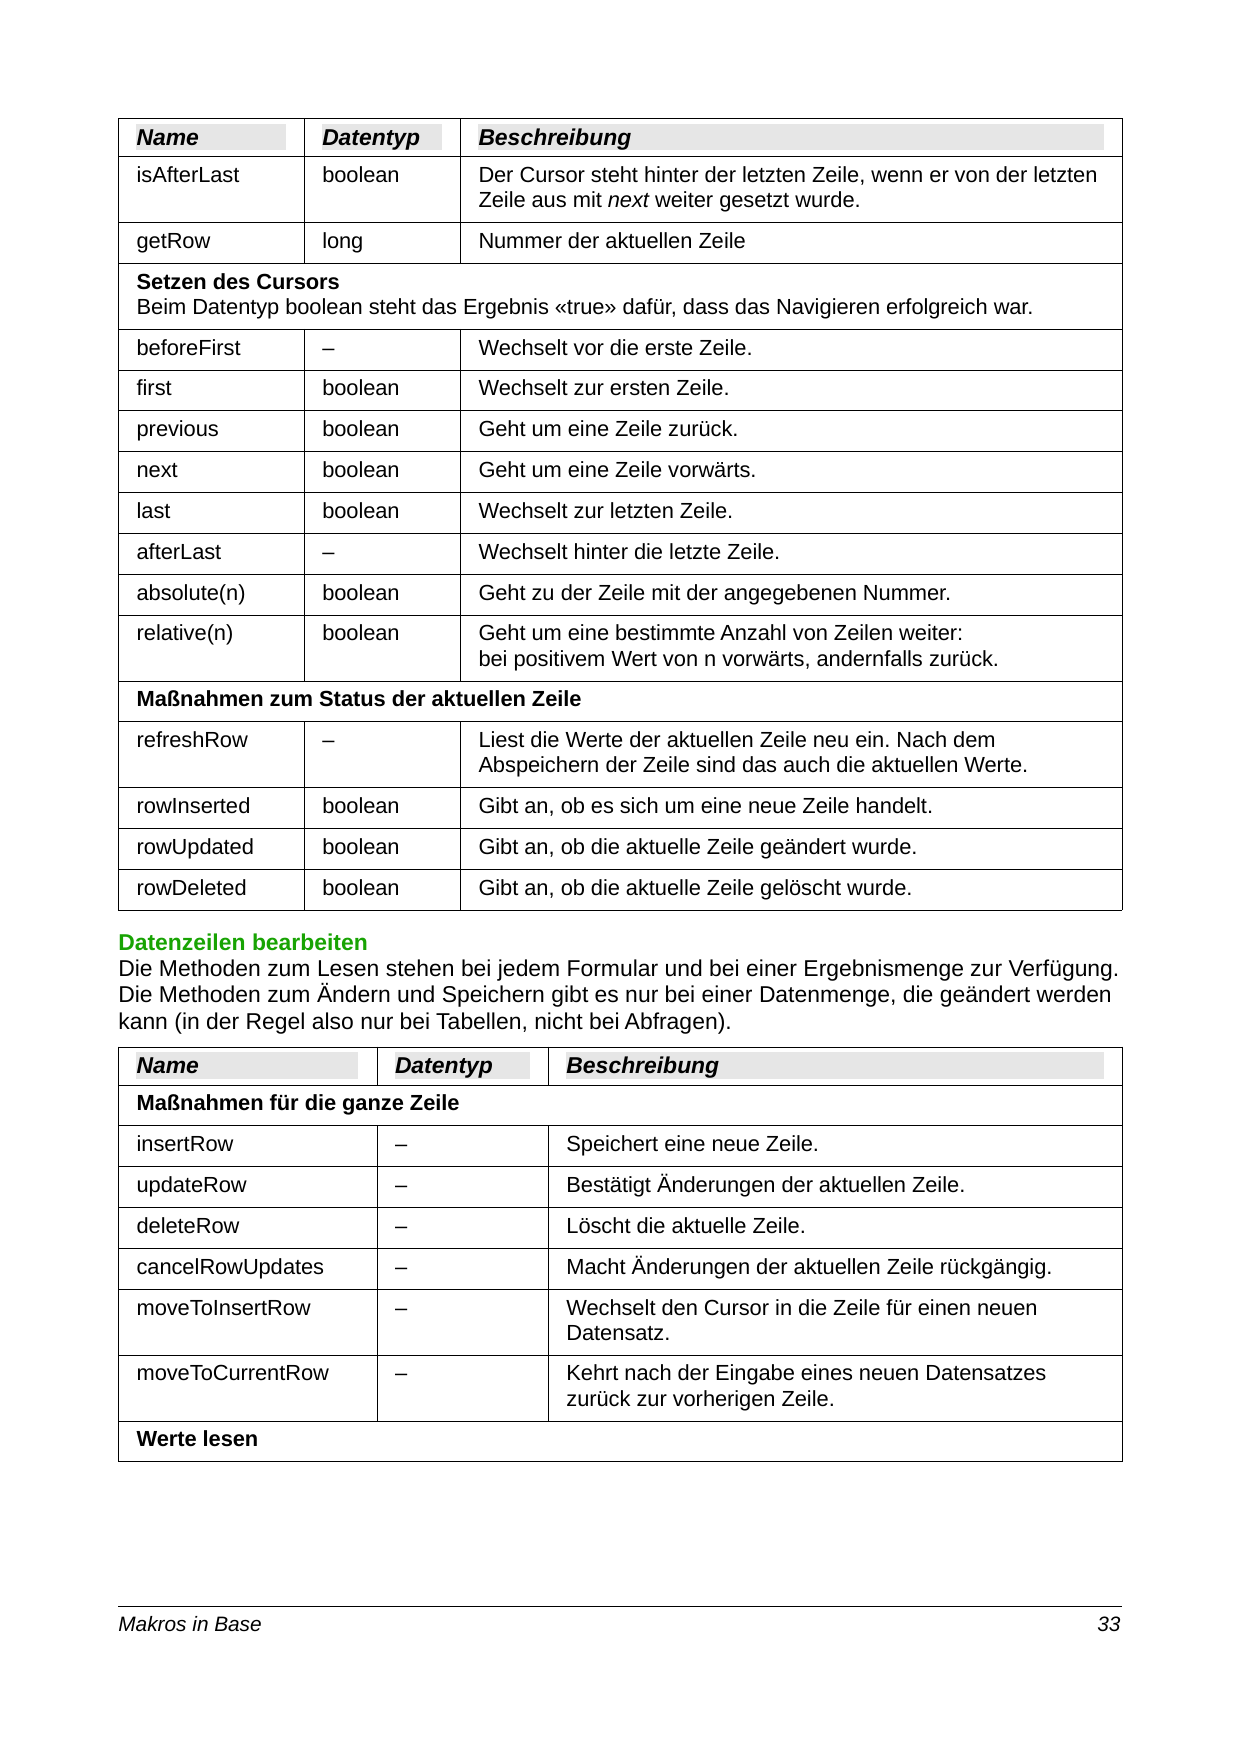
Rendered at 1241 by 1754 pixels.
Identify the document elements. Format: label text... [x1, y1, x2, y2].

table_cell Geht um eine Zeile vorwärts. [461, 452, 1122, 492]
table_cell boolean [305, 411, 460, 451]
table_cell Nummer der aktuellen Zeile [461, 223, 1122, 263]
table_cell boolean [305, 829, 460, 869]
table_cell deleteRow [119, 1208, 377, 1248]
table_cell Setzen des Cursors Beim Datentyp boolean steht das Ergebnis «true» dafür, dass das Navigieren erfolgreich war. [119, 264, 1122, 329]
table_cell Wechselt zur ersten Zeile. [461, 371, 1122, 410]
table_cell – [305, 722, 460, 787]
table_cell Löscht die aktuelle Zeile. [549, 1208, 1122, 1248]
table_cell Bestätigt Änderungen der aktuellen Zeile. [549, 1167, 1122, 1207]
table_cell boolean [305, 157, 460, 222]
table_cell refreshRow [119, 722, 304, 787]
table_cell insertRow [119, 1126, 377, 1166]
table_cell – [378, 1208, 548, 1248]
table_cell last [119, 493, 304, 533]
table_cell getRow [119, 223, 304, 263]
table_cell updateRow [119, 1167, 377, 1207]
table_header Beschreibung [549, 1048, 1122, 1084]
table_cell Wechselt zur letzten Zeile. [461, 493, 1122, 533]
table_cell boolean [305, 493, 460, 533]
table_cell – [378, 1167, 548, 1207]
table_header Datentyp [378, 1048, 548, 1084]
table_cell rowInserted [119, 788, 304, 828]
table_cell – [305, 330, 460, 369]
table_cell cancelRowUpdates [119, 1249, 377, 1289]
table_cell boolean [305, 788, 460, 828]
table_cell boolean [305, 870, 460, 910]
table_cell – [378, 1126, 548, 1166]
table_cell beforeFirst [119, 330, 304, 369]
table_header Datentyp [305, 119, 460, 156]
table_cell Wechselt vor die erste Zeile. [461, 330, 1122, 369]
table_cell rowDeleted [119, 870, 304, 910]
table_cell – [378, 1290, 548, 1354]
table_cell Gibt an, ob die aktuelle Zeile gelöscht wurde. [461, 870, 1122, 910]
table_cell Der Cursor steht hinter der letzten Zeile, wenn er von der letzten Zeile aus mit next weiter gesetzt wurde. [461, 157, 1122, 222]
table_cell Wechselt den Cursor in die Zeile für einen neuen Datensatz. [549, 1290, 1122, 1354]
table_cell absolute(n) [119, 575, 304, 614]
table_cell boolean [305, 616, 460, 681]
table_cell isAfterLast [119, 157, 304, 222]
table_cell Maßnahmen zum Status der aktuellen Zeile [119, 682, 1122, 721]
table_cell moveToCurrentRow [119, 1356, 377, 1421]
table_cell Macht Änderungen der aktuellen Zeile rückgängig. [549, 1249, 1122, 1289]
table_cell Geht zu der Zeile mit der angegebenen Nummer. [461, 575, 1122, 614]
table_cell boolean [305, 575, 460, 614]
table_cell Maßnahmen für die ganze Zeile [119, 1086, 1122, 1125]
table_cell rowUpdated [119, 829, 304, 869]
table_cell Wechselt hinter die letzte Zeile. [461, 534, 1122, 574]
table_cell boolean [305, 371, 460, 410]
table_cell relative(n) [119, 616, 304, 681]
table_cell next [119, 452, 304, 492]
table_cell Gibt an, ob es sich um eine neue Zeile handelt. [461, 788, 1122, 828]
table_header Beschreibung [461, 119, 1122, 156]
table_cell previous [119, 411, 304, 451]
table_cell afterLast [119, 534, 304, 574]
table_cell – [378, 1356, 548, 1421]
table_cell Werte lesen [119, 1422, 1122, 1461]
table_cell boolean [305, 452, 460, 492]
table_cell first [119, 371, 304, 410]
table_cell Gibt an, ob die aktuelle Zeile geändert wurde. [461, 829, 1122, 869]
table_cell Liest die Werte der aktuellen Zeile neu ein. Nach dem Abspeichern der Zeile sind das auch die aktuellen Werte. [461, 722, 1122, 787]
table_header Name [119, 119, 304, 156]
text Die Methoden zum Lesen stehen bei jedem Formular und bei einer Ergebnismenge zur Verfügung. Die Methoden zum Ändern und Speichern gibt es nur bei einer Datenmenge, die geändert werden kann (in der Regel also nur bei Tabellen, nicht bei Abfragen). [118, 955, 1122, 1034]
subtitle Datenzeilen bearbeiten [118, 929, 1122, 955]
table_cell Kehrt nach der Eingabe eines neuen Datensatzes zurück zur vorherigen Zeile. [549, 1356, 1122, 1421]
table_cell Speichert eine neue Zeile. [549, 1126, 1122, 1166]
table_cell – [305, 534, 460, 574]
table_cell Geht um eine Zeile zurück. [461, 411, 1122, 451]
table_cell long [305, 223, 460, 263]
table_cell moveToInsertRow [119, 1290, 377, 1354]
table_header Name [119, 1048, 377, 1084]
table_cell – [378, 1249, 548, 1289]
table_cell Geht um eine bestimmte Anzahl von Zeilen weiter: bei positivem Wert von n vorwärts, andernfalls zurück. [461, 616, 1122, 681]
